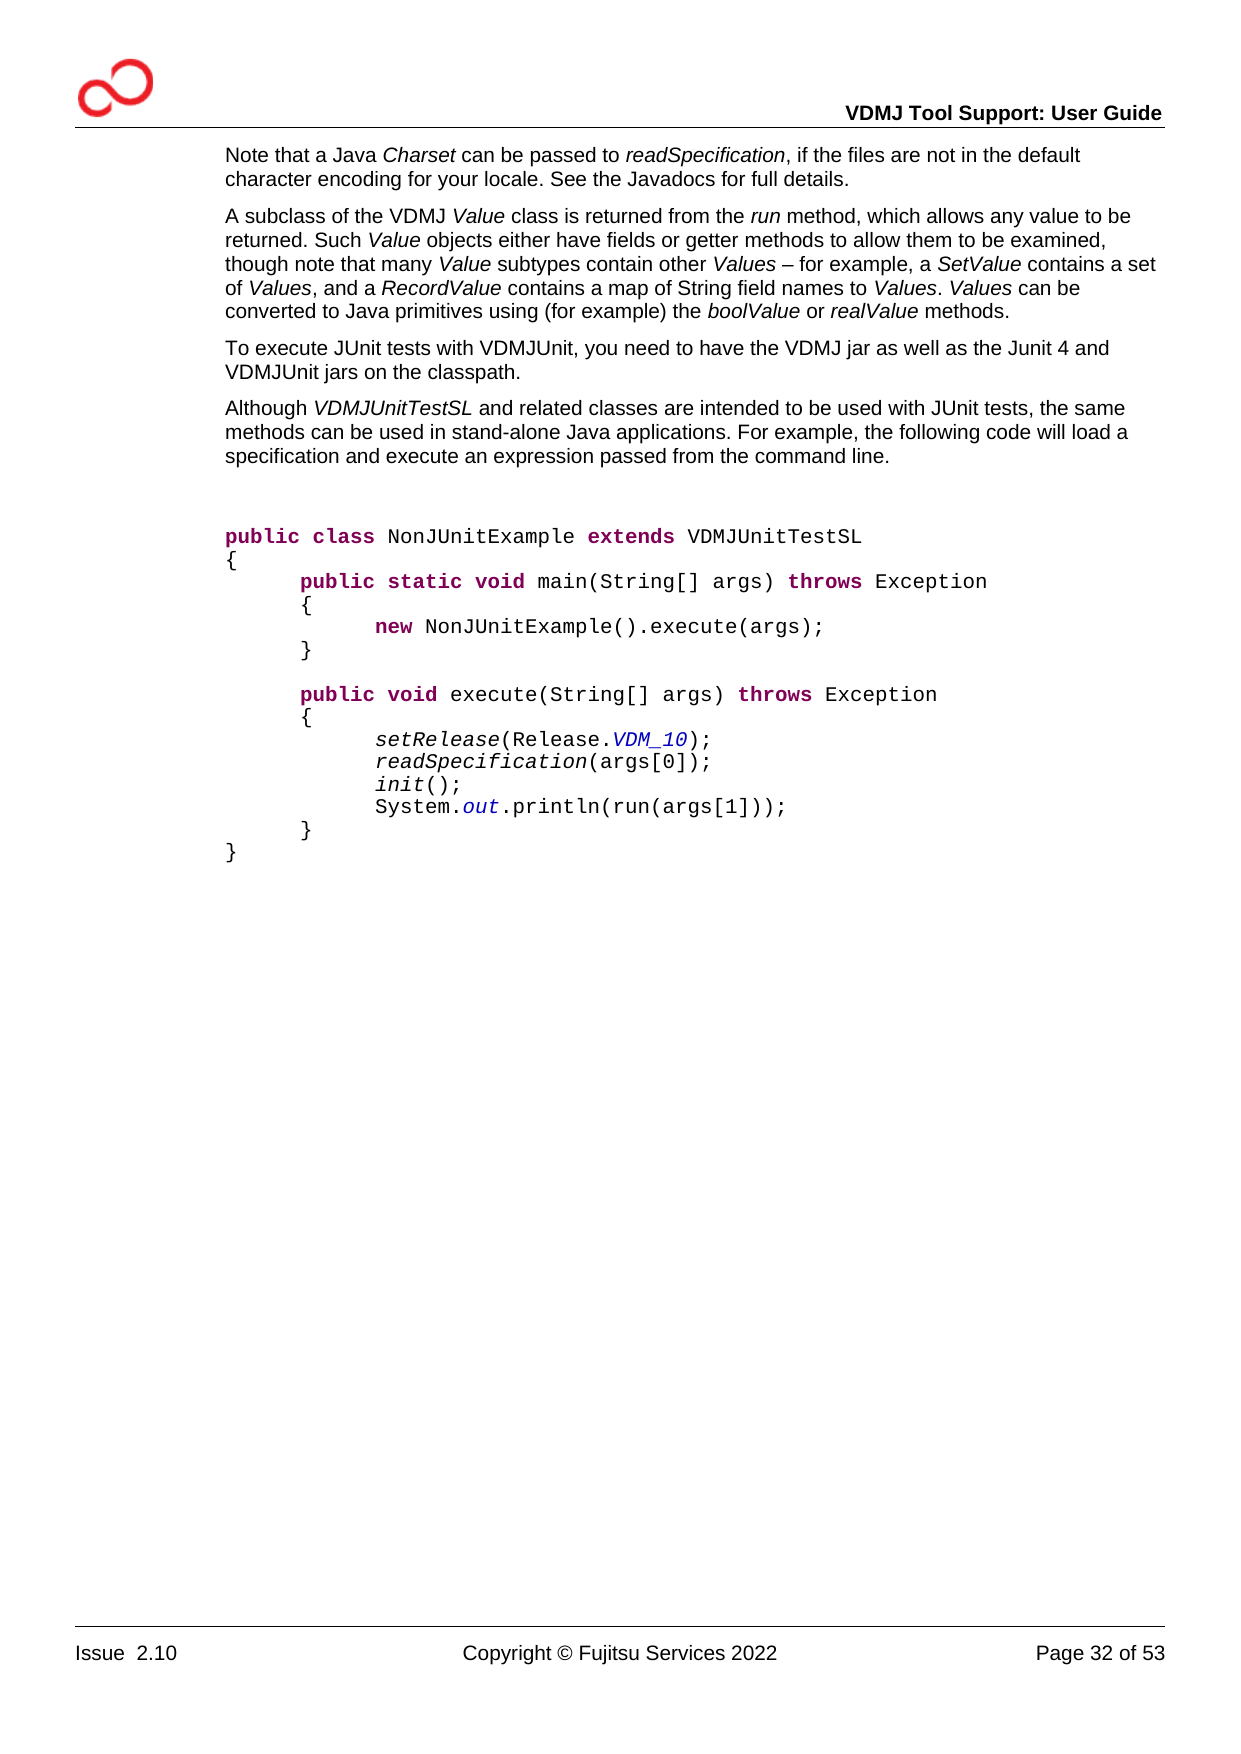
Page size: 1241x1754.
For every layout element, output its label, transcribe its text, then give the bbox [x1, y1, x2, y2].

text setRelease(Release.VDM_10); [225, 728, 1165, 751]
text public class NonJUnitExample extends VDMJUnitTestSL [225, 526, 1165, 548]
text public void execute(String[] args) throws Exception [225, 683, 1165, 706]
picture [78, 52, 153, 127]
text public static void main(String[] args) throws Exception [225, 571, 1165, 593]
text To execute JUnit tests with VDMJUnit, you need to have the VDMJ jar as well as the Junit 4 and VDMJUnit jars on the classpath. [225, 336, 1165, 384]
text Although VDMJUnitTestSL and related classes are intended to be used with JUnit tests, the same methods can be used in stand-alone Java applications. For example, the following code will load a specification and execute an expression passed from the command line. [225, 397, 1165, 468]
text Note that a Java Charset can be passed to readSpecification, if the files are not in the default character encoding for your locale. See the Javadocs for full details. [225, 143, 1165, 191]
text { [225, 548, 1165, 571]
text } [225, 818, 1165, 841]
text { [225, 593, 1165, 616]
text readSpecification(args[0]); [225, 751, 1165, 773]
text } [225, 841, 1165, 863]
text System.out.println(run(args[1])); [225, 796, 1165, 818]
text init(); [225, 773, 1165, 796]
text } [225, 638, 1165, 661]
text A subclass of the VDMJ Value class is returned from the run method, which allows any value to be returned. Such Value objects either have fields or getter methods to allow them to be examined, though note that many Value subtypes contain other Values – for example, a SetValue contains a set of Values, and a RecordValue contains a map of String field names to Values. Values can be converted to Java primitives using (for example) the boolValue or realValue methods. [225, 204, 1165, 324]
text new NonJUnitExample().execute(args); [225, 616, 1165, 638]
text { [225, 706, 1165, 728]
